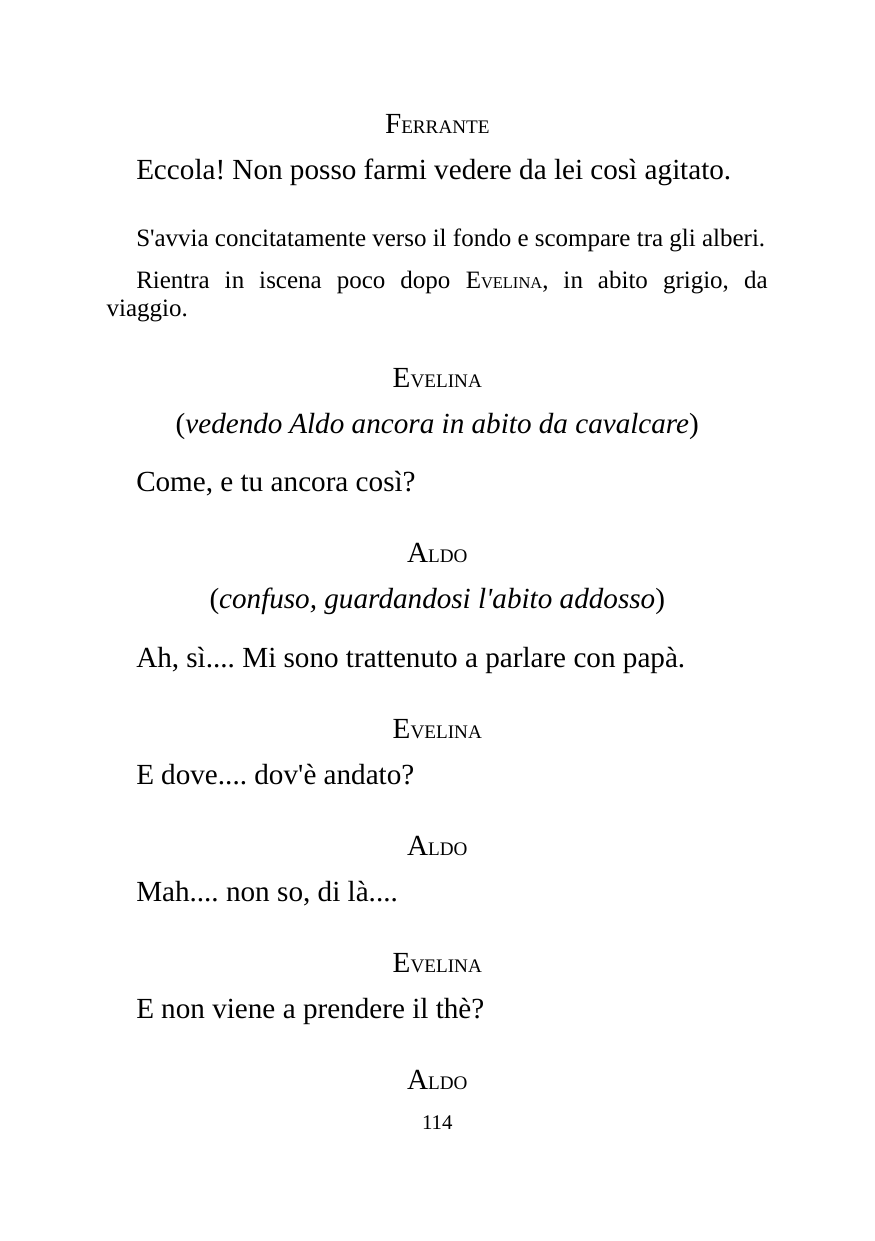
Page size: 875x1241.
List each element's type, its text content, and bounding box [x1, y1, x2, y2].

text Evelina [106, 711, 768, 744]
text S'avvia concitatamente verso il fondo e scompare tra gli alberi. [106, 223, 768, 252]
text Ah, sì.... Mi sono trattenuto a parlare con papà. [106, 640, 768, 673]
text Aldo [106, 1062, 768, 1096]
text Mah.... non so, di là.... [106, 874, 768, 908]
text Aldo [106, 535, 768, 569]
text (vedendo Aldo ancora in abito da cavalcare) [106, 406, 768, 439]
text Eccola! Non posso farmi vedere da lei così agitato. [106, 152, 768, 186]
text Evelina [106, 360, 768, 393]
text (confuso, guardandosi l'abito addosso) [106, 581, 768, 615]
text Come, e tu ancora così? [106, 464, 768, 498]
text E non viene a prendere il thè? [106, 991, 768, 1025]
text Evelina [106, 945, 768, 979]
text Aldo [106, 828, 768, 862]
text E dove.... dov'è andato? [106, 757, 768, 791]
text Rientra in iscena poco dopo Evelina, in abito grigio, da viaggio. [106, 265, 768, 322]
text Ferrante [106, 106, 768, 140]
